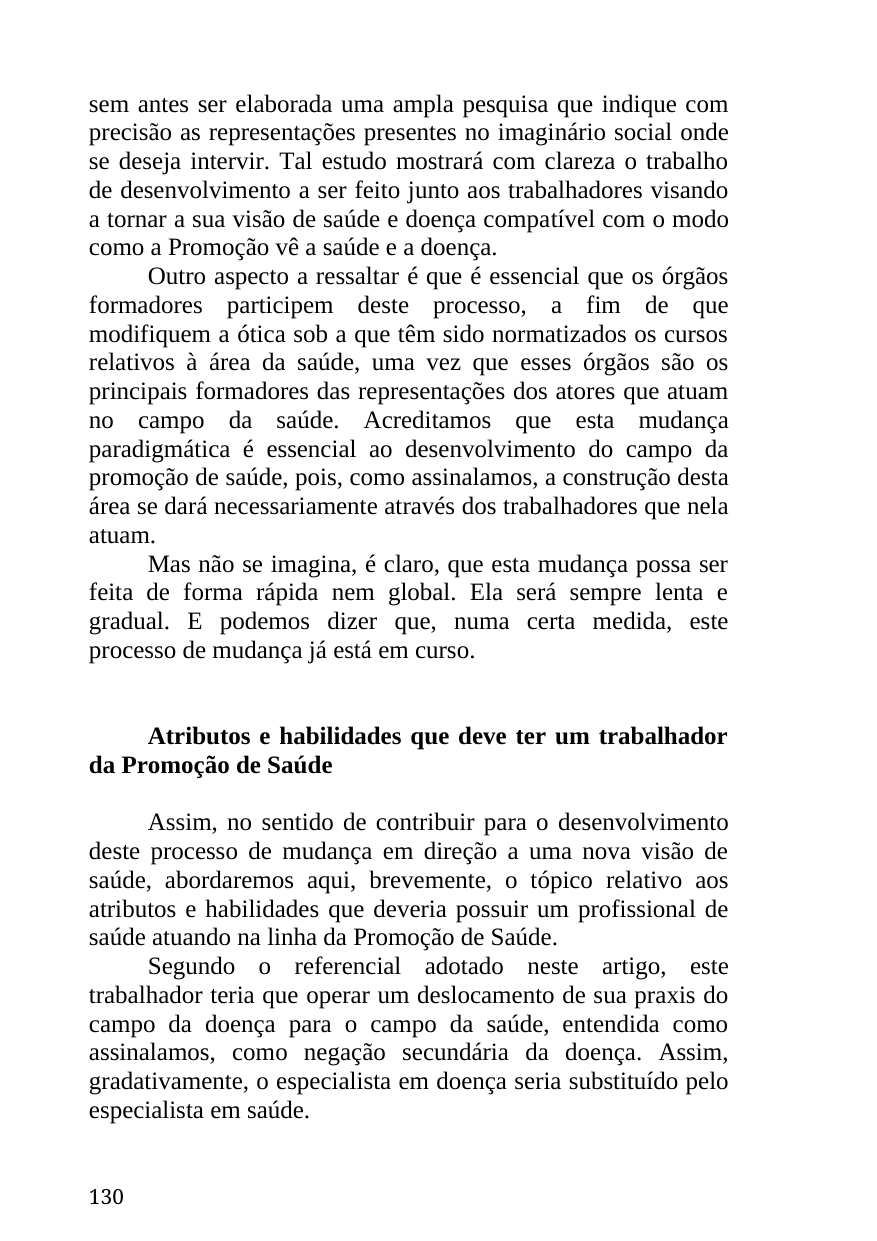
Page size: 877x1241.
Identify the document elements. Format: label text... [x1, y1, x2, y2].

text Mas não se imagina, é claro, que esta mudança possa ser feita de forma rápida nem global. Ela será sempre lenta e gradual. E podemos dizer que, numa certa medida, este processo de mudança já está em curso. [89, 549, 729, 664]
text Outro aspecto a ressaltar é que é essencial que os órgãos formadores participem deste processo, a fim de que modifiquem a ótica sob a que têm sido normatizados os cursos relativos à área da saúde, uma vez que esses órgãos são os principais formadores das representações dos atores que atuam no campo da saúde. Acreditamos que esta mudança paradigmática é essencial ao desenvolvimento do campo da promoção de saúde, pois, como assinalamos, a construção desta área se dará necessariamente através dos trabalhadores que nela atuam. [89, 261, 729, 549]
text Atributos e habilidades que deve ter um trabalhador da Promoção de Saúde [89, 721, 729, 779]
text Segundo o referencial adotado neste artigo, este trabalhador teria que operar um deslocamento de sua praxis do campo da doença para o campo da saúde, entendida como assinalamos, como negação secundária da doença. Assim, gradativamente, o especialista em doença seria substituído pelo especialista em saúde. [89, 951, 729, 1124]
text Assim, no sentido de contribuir para o desenvolvimento deste processo de mudança em direção a uma nova visão de saúde, abordaremos aqui, brevemente, o tópico relativo aos atributos e habilidades que deveria possuir um profissional de saúde atuando na linha da Promoção de Saúde. [89, 807, 729, 951]
text sem antes ser elaborada uma ampla pesquisa que indique com precisão as representações presentes no imaginário social onde se deseja intervir. Tal estudo mostrará com clareza o trabalho de desenvolvimento a ser feito junto aos trabalhadores visando a tornar a sua visão de saúde e doença compa­tível com o modo como a Promoção vê a saúde e a doença. [89, 89, 729, 261]
